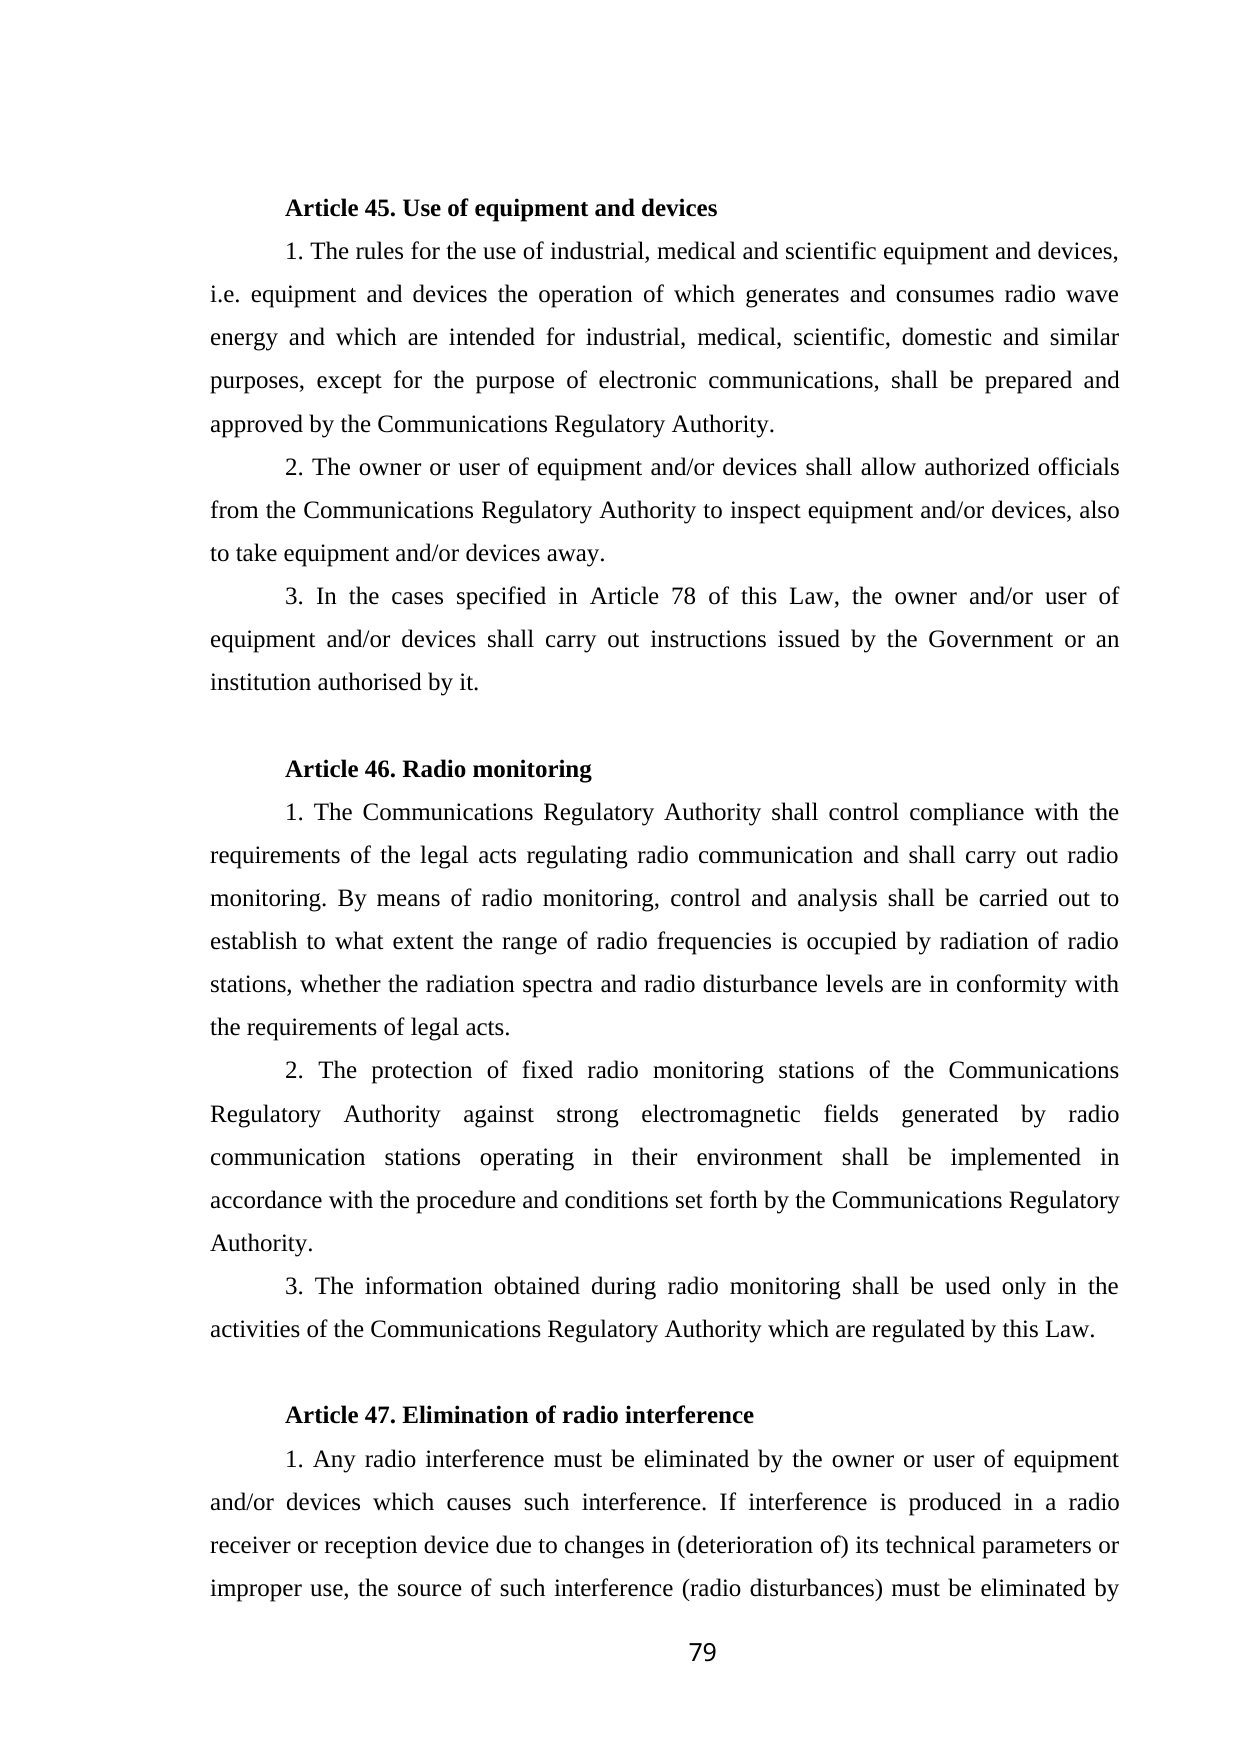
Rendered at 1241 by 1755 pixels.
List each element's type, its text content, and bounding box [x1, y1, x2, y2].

text 3. In the cases specified in Article 78 of this Law, the owner and/or user of equipment and/or devices shall carry out instructions issued by the Government or an institution authorised by it. [210, 581, 1120, 696]
text Article 47. Elimination of radio interference [210, 1401, 1120, 1429]
text 2. The protection of fixed radio monitoring stations of the Communications Regulatory Authority against strong electromagnetic fields generated by radio communication stations operating in their environment shall be implemented in accordance with the procedure and conditions set forth by the Communications Regulatory Authority. [210, 1056, 1120, 1257]
text 2. The owner or user of equipment and/or devices shall allow authorized officials from the Communications Regulatory Authority to inspect equipment and/or devices, also to take equipment and/or devices away. [210, 452, 1120, 567]
text 1. The Communications Regulatory Authority shall control compliance with the requirements of the legal acts regulating radio communication and shall carry out radio monitoring. By means of radio monitoring, control and analysis shall be carried out to establish to what extent the range of radio frequencies is occupied by radiation of radio stations, whether the radiation spectra and radio disturbance levels are in conformity with the requirements of legal acts. [210, 797, 1120, 1041]
text 3. The information obtained during radio monitoring shall be used only in the activities of the Communications Regulatory Authority which are regulated by this Law. [210, 1271, 1120, 1343]
text Article 45. Use of equipment and devices [210, 193, 1120, 222]
text 1. Any radio interference must be eliminated by the owner or user of equipment and/or devices which causes such interference. If interference is produced in a radio receiver or reception device due to changes in (deterioration of) its technical parameters or improper use, the source of such interference (radio disturbances) must be eliminated by [210, 1444, 1120, 1602]
text 1. The rules for the use of industrial, medical and scientific equipment and devices, i.e. equipment and devices the operation of which generates and consumes radio wave energy and which are intended for industrial, medical, scientific, domestic and similar purposes, except for the purpose of electronic communications, shall be prepared and approved by the Communications Regulatory Authority. [210, 236, 1120, 437]
text Article 46. Radio monitoring [210, 754, 1120, 782]
